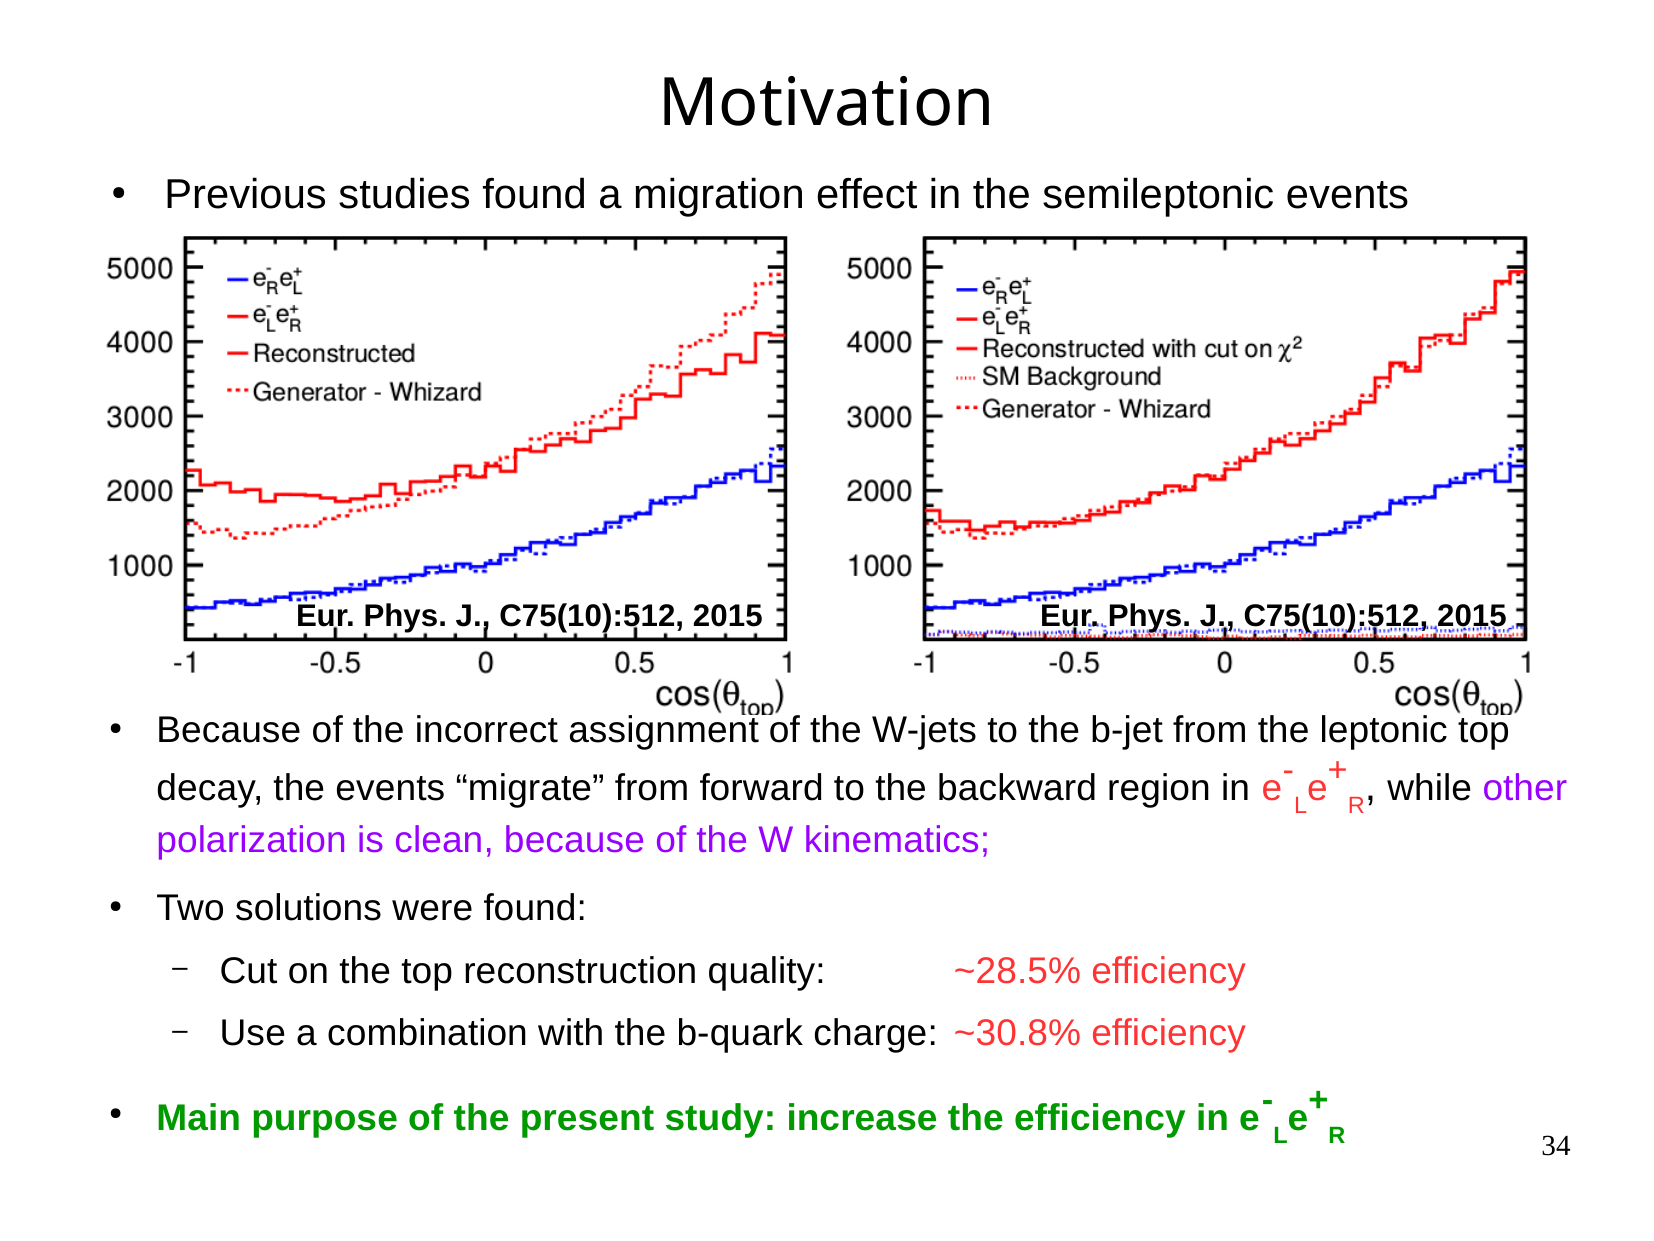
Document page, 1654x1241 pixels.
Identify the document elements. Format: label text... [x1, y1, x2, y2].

list Previous studies found a migration effect in the semileptonic events [93, 171, 1605, 319]
text_box Eur. Phys. J., C75(10):512, 2015 [243, 591, 817, 649]
list Because of the incorrect assignment of the W-jets to the b-jet from the leptonic top decay, the events “migrate” from forward to the backward region in e-Le+R, while other polarization is clean, because of the W kinematics; Two solutions were found: Cut on the top reconstruction quality: ~28.5% efficiency Use a combination with the b-quark charge: ~30.8% efficiency Main purpose of the present study: increase the efficiency in e-Le+R [93, 708, 1605, 1151]
text_box Eur. Phys. J., C75(10):512, 2015 [987, 591, 1561, 649]
title Motivation [82, 49, 1571, 151]
picture [93, 219, 1534, 708]
